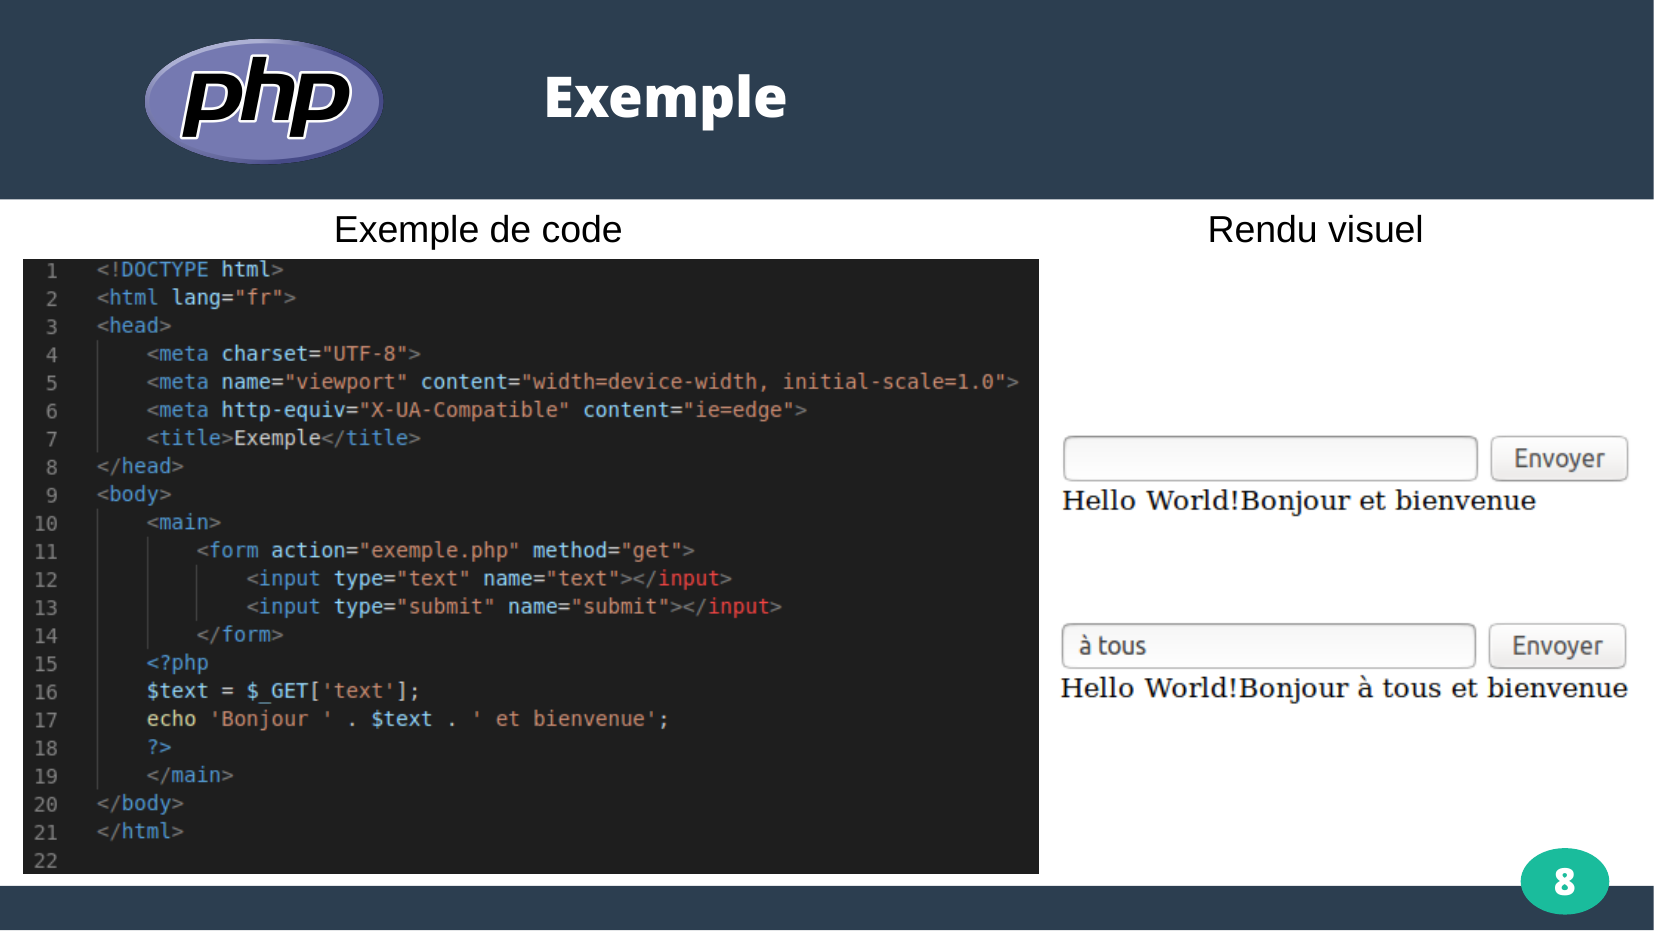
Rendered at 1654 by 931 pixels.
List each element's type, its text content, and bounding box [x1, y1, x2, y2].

title Exemple [543, 37, 1595, 156]
text_box Exemple de code [318, 200, 815, 260]
picture [141, 35, 387, 168]
picture [1051, 614, 1636, 718]
text_box Rendu visuel [1192, 201, 1654, 260]
picture [23, 259, 1039, 875]
picture [1051, 425, 1638, 540]
